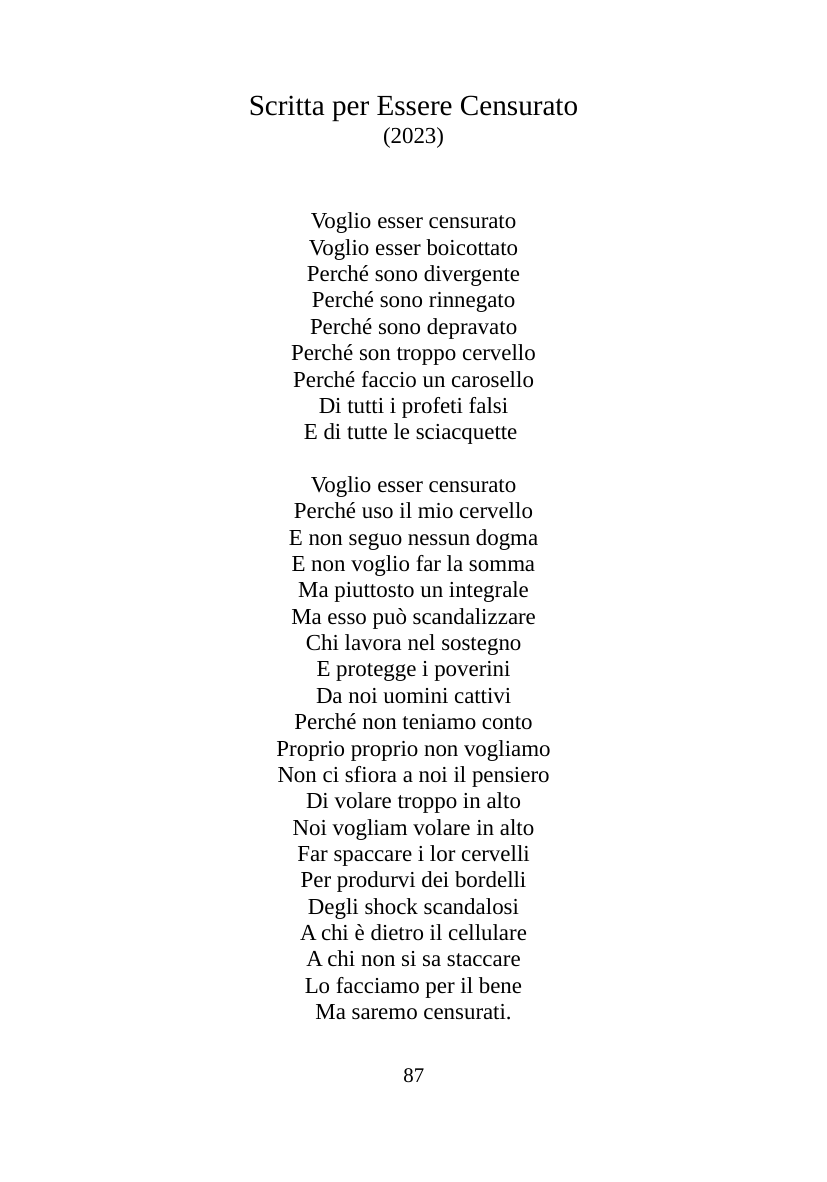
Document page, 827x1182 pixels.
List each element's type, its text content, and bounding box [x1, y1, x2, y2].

text E non seguo nessun dogma [88, 524, 738, 550]
text A chi non si sa staccare [88, 945, 738, 972]
text Far spaccare i lor cervelli [88, 840, 738, 866]
text Scritta per Essere Censurato (2023) [88, 88, 738, 148]
text Ma esso può scandalizzare [88, 603, 738, 629]
text Perché uso il mio cervello [88, 497, 738, 524]
text Perché sono depravato [88, 313, 738, 339]
text Degli shock scandalosi [88, 893, 738, 919]
text Ma piuttosto un integrale [88, 576, 738, 603]
text E non voglio far la somma [88, 550, 738, 576]
text Voglio esser censurato [88, 207, 738, 234]
text Non ci sfiora a noi il pensiero [88, 761, 738, 787]
text Chi lavora nel sostegno [88, 629, 738, 656]
text Voglio esser boicottato [88, 234, 738, 260]
text Perché non teniamo conto [88, 708, 738, 734]
text Da noi uomini cattivi [88, 682, 738, 708]
text Proprio proprio non vogliamo [88, 734, 738, 761]
text Perché sono divergente [88, 260, 738, 287]
text Perché faccio un carosello [88, 366, 738, 392]
text E di tutte le sciacquette [88, 418, 738, 445]
text Ma saremo censurati. [88, 998, 738, 1024]
text Perché son troppo cervello [88, 339, 738, 366]
text Perché sono rinnegato [88, 287, 738, 313]
text Noi vogliam volare in alto [88, 814, 738, 840]
text A chi è dietro il cellulare [88, 919, 738, 945]
text Voglio esser censurato [88, 471, 738, 497]
text Di volare troppo in alto [88, 787, 738, 814]
text Di tutti i profeti falsi [88, 392, 738, 418]
text Lo facciamo per il bene [88, 972, 738, 998]
text Per produrvi dei bordelli [88, 866, 738, 893]
text E protegge i poverini [88, 656, 738, 682]
